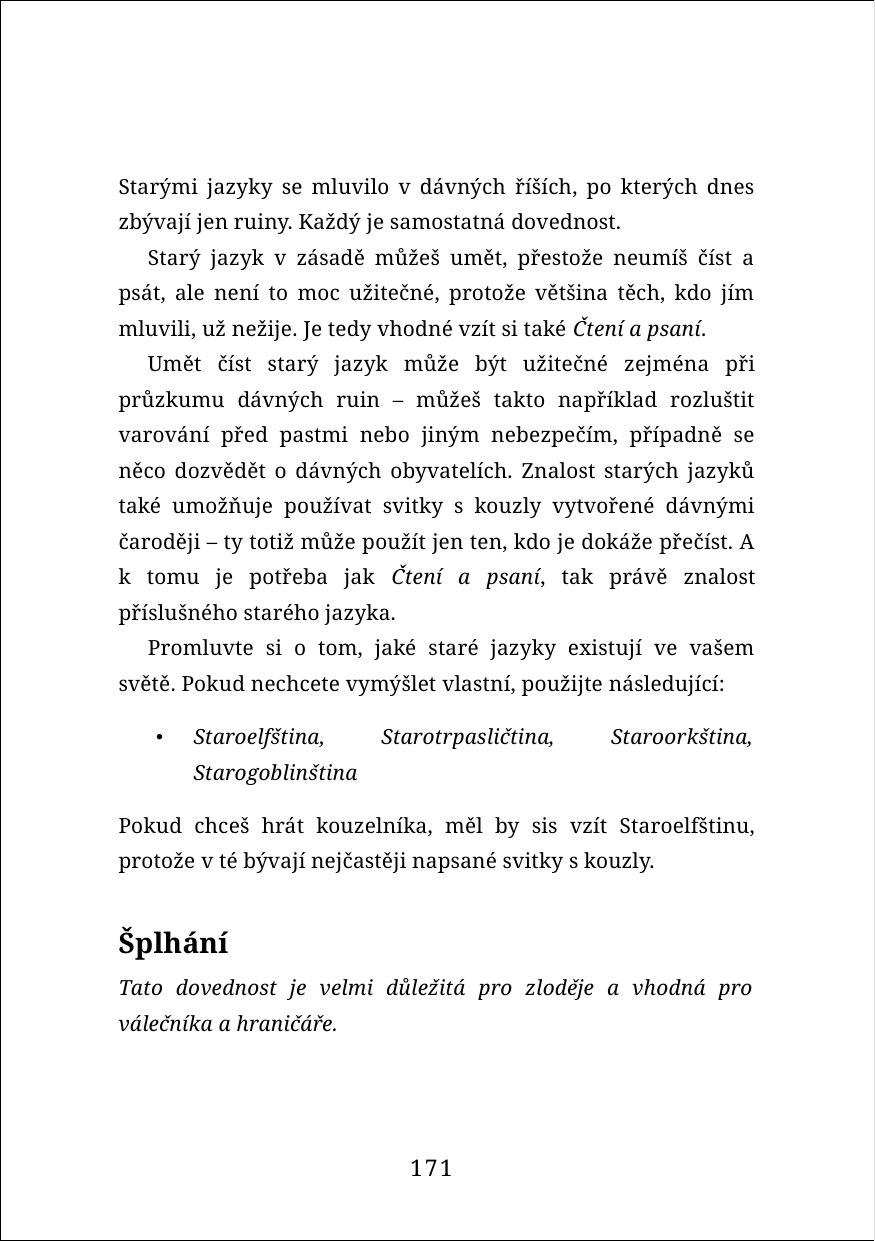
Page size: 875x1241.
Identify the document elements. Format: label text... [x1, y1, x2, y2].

text Starými jazyky se mluvilo v dávných říších, po kterých dnes zbývají jen ruiny. Každý je samostatná dovednost. Starý jazyk v zásadě můžeš umět, přestože neumíš číst a psát, ale není to moc užitečné, protože většina těch, kdo jím mluvili, už nežije. Je tedy vhodné vzít si také Čtení a psaní. Umět číst starý jazyk může být užitečné zejména při průzkumu dávných ruin – můžeš takto například rozluštit varování před pastmi nebo jiným nebezpečím, případně se něco dozvědět o dávných obyvatelích. Znalost starých jazyků také umožňuje používat svitky s kouzly vytvořené dávnými čaroději – ty totiž může použít jen ten, kdo je dokáže přečíst. A k tomu je potřeba jak Čtení a psaní, tak právě znalost příslušného starého jazyka. Promluvte si o tom, jaké staré jazyky existují ve vašem světě. Pokud nechcete vymýšlet vlastní, použijte následující: [118, 172, 756, 697]
text Tato dovednost je velmi důležitá pro zloděje a vhodná pro válečníka a hraničáře. [118, 973, 756, 1037]
subtitle Šplhání [118, 923, 756, 962]
list Staroelfština, Starotrpasličtina, Staroorkština, Starogoblinština [156, 722, 756, 786]
text Pokud chceš hrát kouzelníka, měl by sis vzít Staroelfštinu, protože v té bývají nejčastěji napsané svitky s kouzly. [118, 811, 756, 875]
